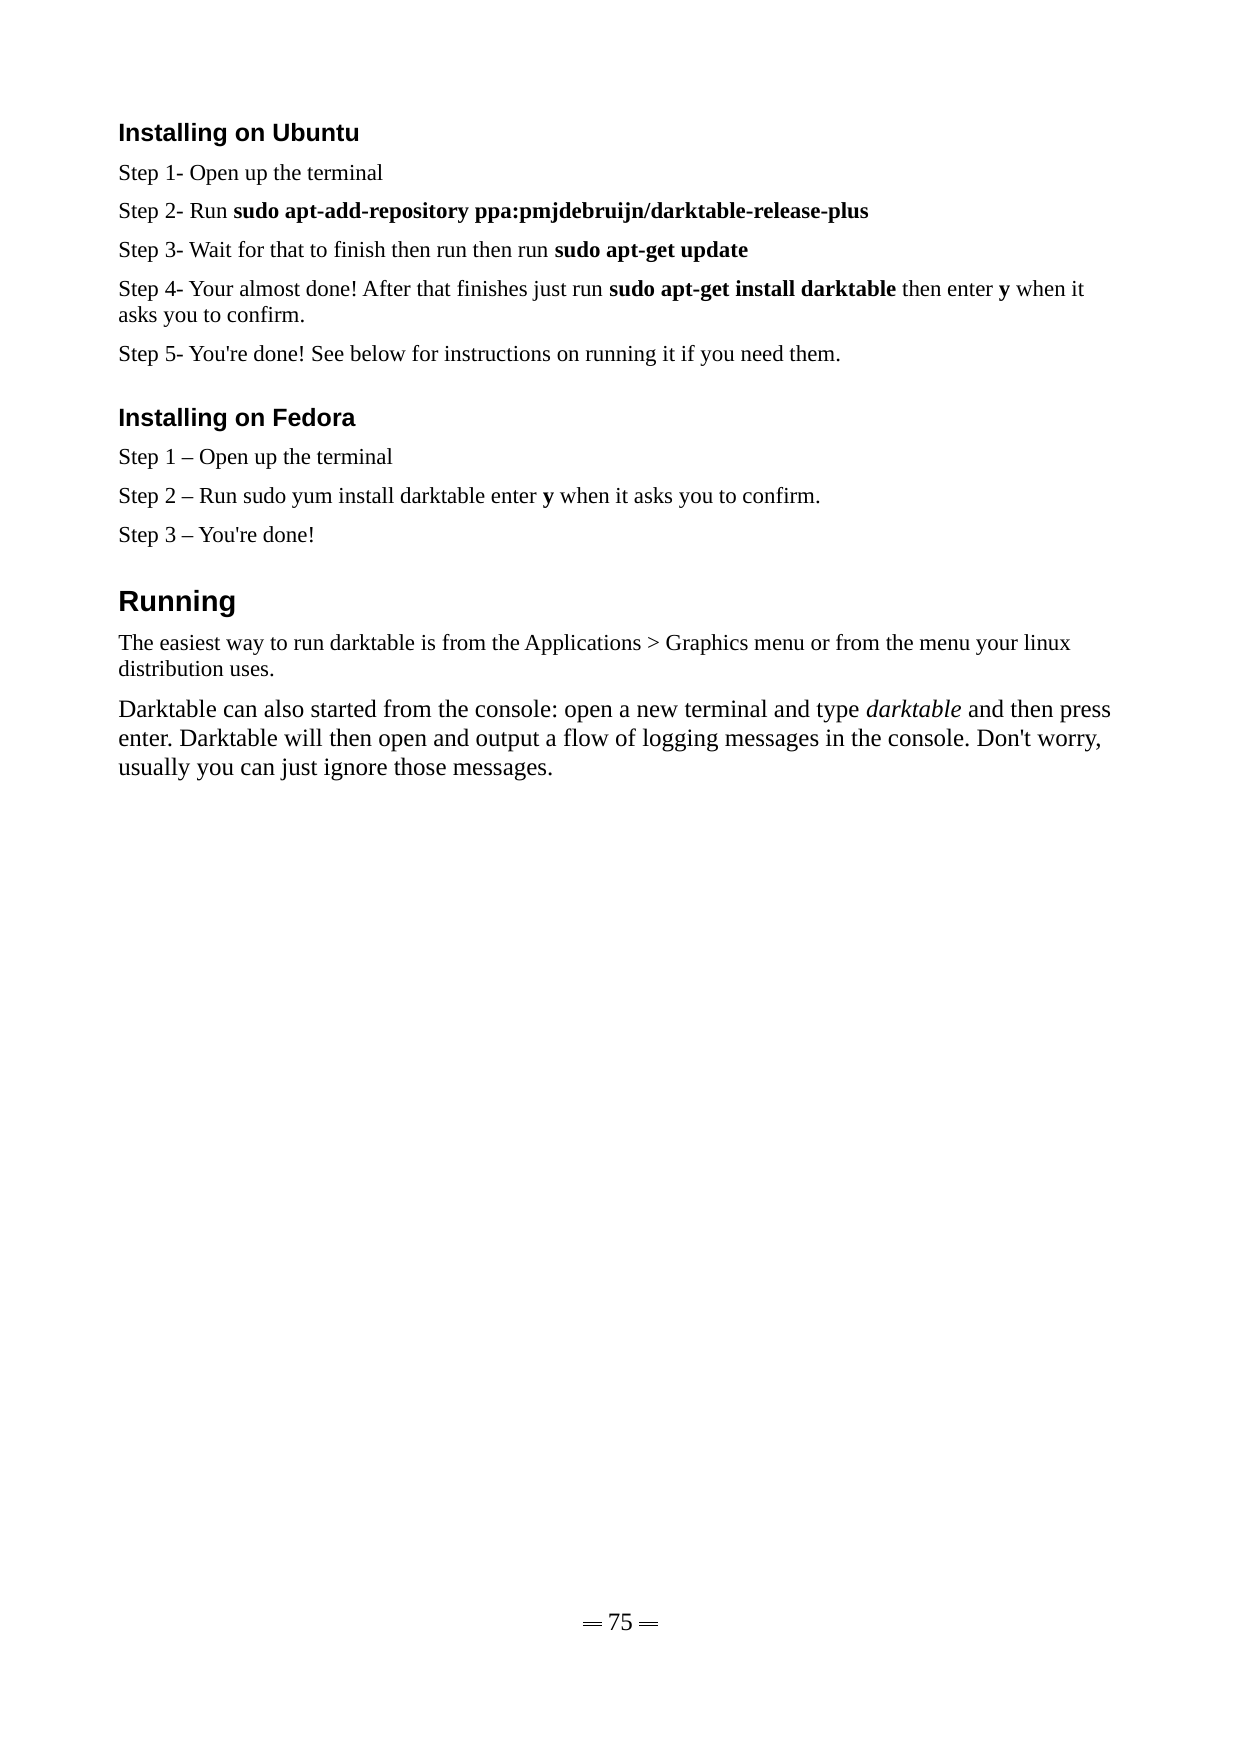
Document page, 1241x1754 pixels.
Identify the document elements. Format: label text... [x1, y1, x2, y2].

text Darktable can also started from the console: open a new terminal and type darktable and then press enter. Darktable will then open and output a flow of logging messages in the console. Don't worry, usually you can just ignore those messages. [118, 694, 1122, 780]
text Step 3 – You're done! [118, 521, 1122, 547]
text Step 2 – Run sudo yum install darktable enter y when it asks you to confirm. [118, 482, 1122, 509]
text Step 3- Wait for that to finish then run then run sudo apt-get update [118, 236, 1122, 263]
text Step 5- You're done! See below for instructions on running it if you need them. [118, 340, 1122, 367]
text The easiest way to run darktable is from the Applications > Graphics menu or from the menu your linux distribution uses. [118, 629, 1122, 682]
text Step 2- Run sudo apt-add-repository ppa:pmjdebruijn/darktable-release-plus [118, 197, 1122, 224]
subtitle Installing on Ubuntu [118, 118, 1122, 147]
subtitle Running [118, 584, 1122, 617]
subtitle Installing on Fedora [118, 403, 1122, 432]
text Step 4- Your almost done! After that finishes just run sudo apt-get install darktable then enter y when it asks you to confirm. [118, 275, 1122, 328]
text Step 1- Open up the terminal [118, 159, 1122, 185]
text Step 1 – Open up the terminal [118, 443, 1122, 470]
